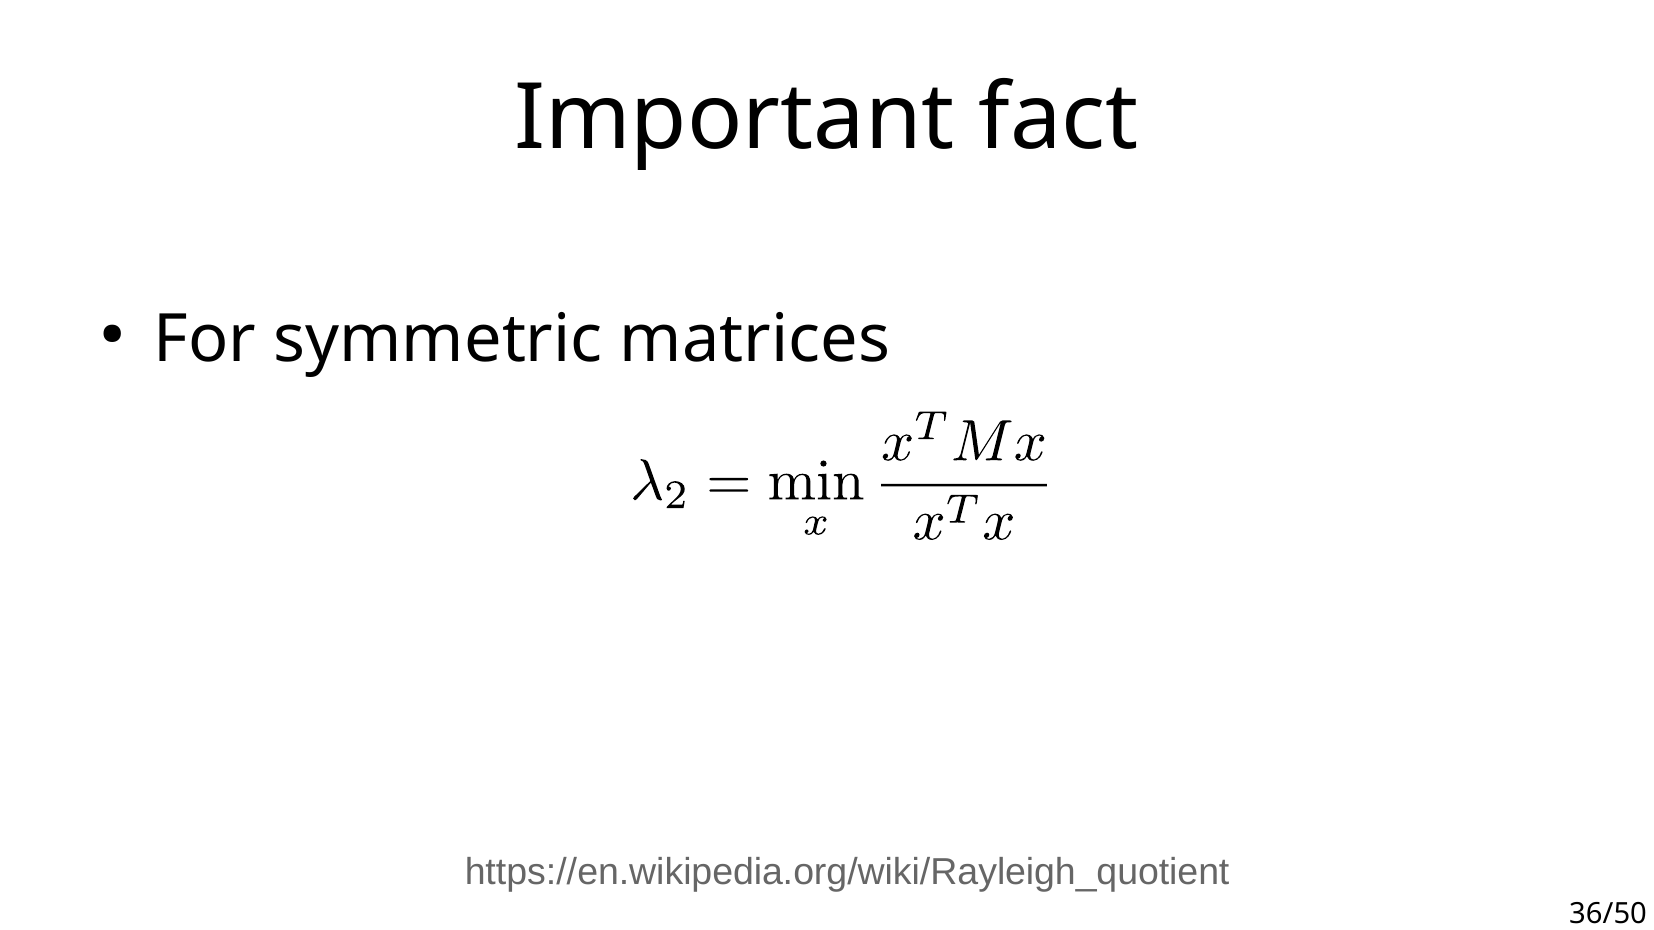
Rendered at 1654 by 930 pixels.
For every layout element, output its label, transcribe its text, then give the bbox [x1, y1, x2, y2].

list For symmetric matrices [82, 290, 1571, 930]
text_box https://en.wikipedia.org/wiki/Rayleigh_quotient [450, 843, 1276, 901]
title Important fact [82, 1, 1571, 225]
